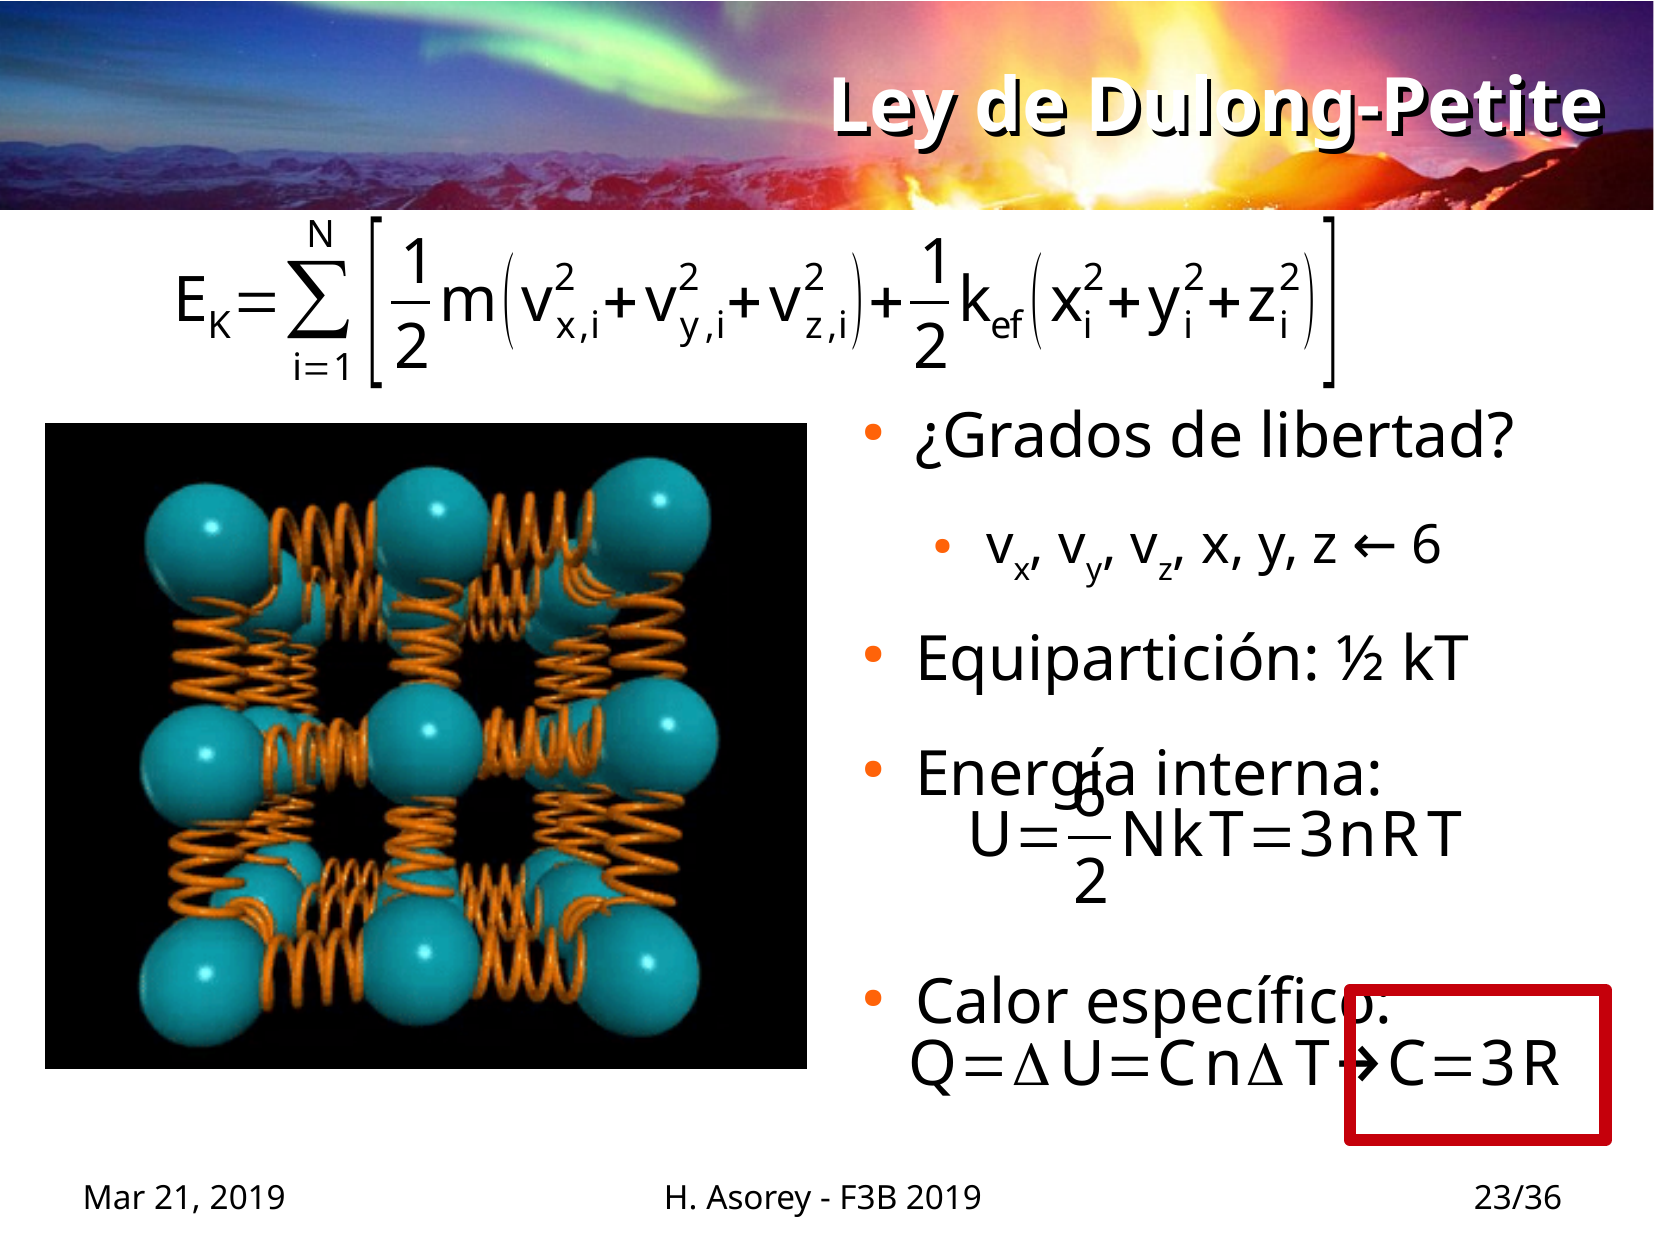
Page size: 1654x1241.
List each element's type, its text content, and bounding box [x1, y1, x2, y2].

picture [0, 1, 1654, 210]
chart [961, 756, 1471, 919]
chart [902, 1025, 1344, 1102]
title Ley de Dulong-Petite [45, 15, 1606, 191]
list ¿Grados de libertad? vx, vy, vz, x, y, z ← 6 Equipartición: ½ kT Energía interna: Calor específico: [1356, 996, 1599, 1134]
picture [45, 423, 807, 1069]
list ¿Grados de libertad? vx, vy, vz, x, y, z ← 6 Equipartición: ½ kT Energía interna: Calor específico: [844, 390, 1606, 1241]
chart [166, 211, 1345, 393]
chart [1356, 1025, 1567, 1102]
